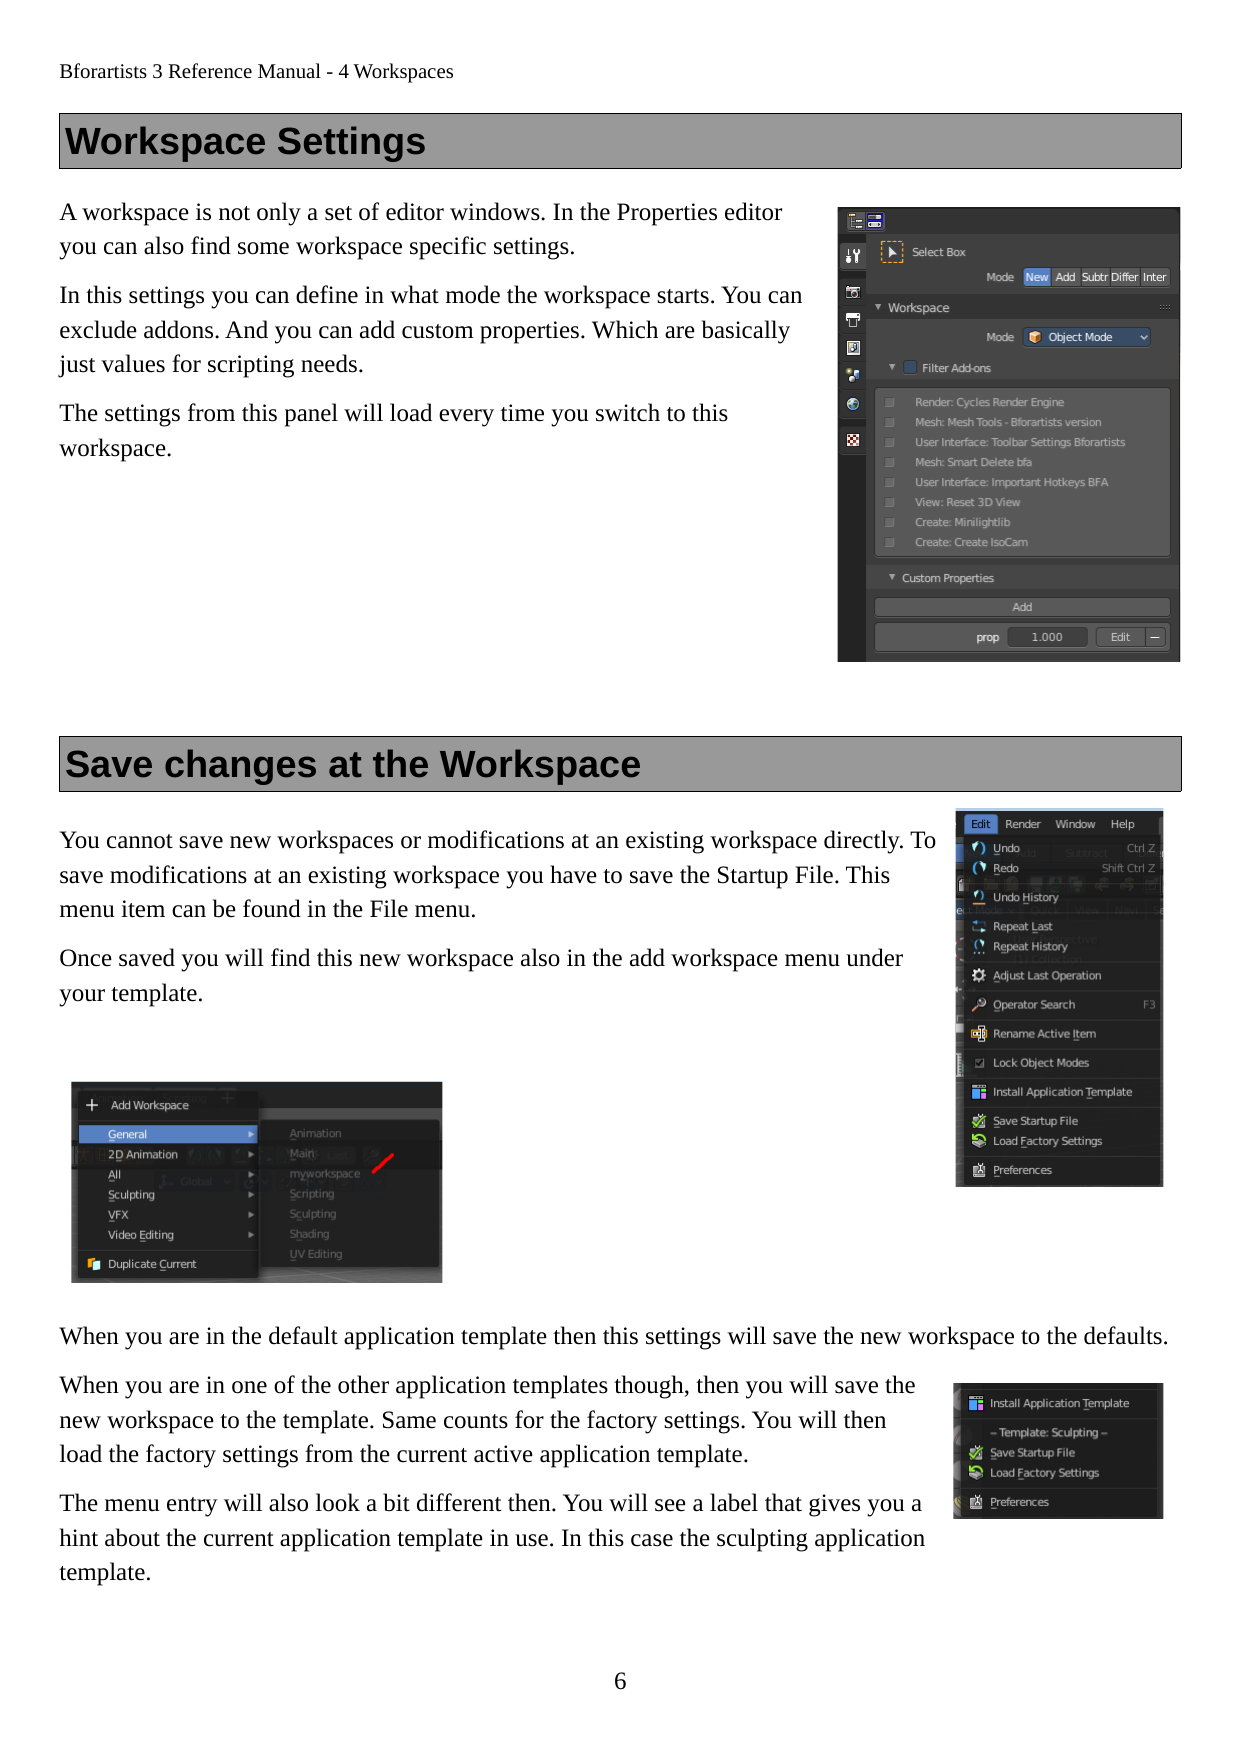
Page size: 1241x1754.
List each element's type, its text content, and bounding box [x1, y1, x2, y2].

picture [953, 1383, 1164, 1519]
text You cannot save new workspaces or modifications at an existing workspace directly. To save modifications at an existing workspace you have to save the Startup File. This menu item can be found in the File menu. [59, 792, 1181, 923]
picture [71, 1081, 443, 1283]
text When you are in the default application template then this settings will save the new workspace to the defaults. [59, 1321, 1181, 1350]
text A workspace is not only a set of editor windows. In the Properties editor you can also find some workspace specific settings. [59, 197, 1181, 260]
text In this settings you can define in what mode the workspace starts. You can exclude addons. And you can add custom properties. Which are basically just values for scripting needs. [59, 280, 837, 378]
table_header Workspace Settings [60, 114, 1181, 168]
picture [837, 207, 1181, 662]
picture [955, 808, 1164, 1187]
text When you are in one of the other application templates though, then you will save the new workspace to the template. Same counts for the factory settings. You will then load the factory settings from the current active application template. [59, 1370, 1181, 1468]
text The settings from this panel will load every time you switch to this workspace. [59, 398, 837, 461]
table_header Save changes at the Workspace [60, 737, 1181, 791]
text The menu entry will also look a bit different then. You will see a label that gives you a hint about the current application template in use. In this case the sculpting application template. [59, 1488, 1181, 1586]
text Once saved you will find this new workspace also in the add workspace menu under your template. [59, 943, 955, 1007]
